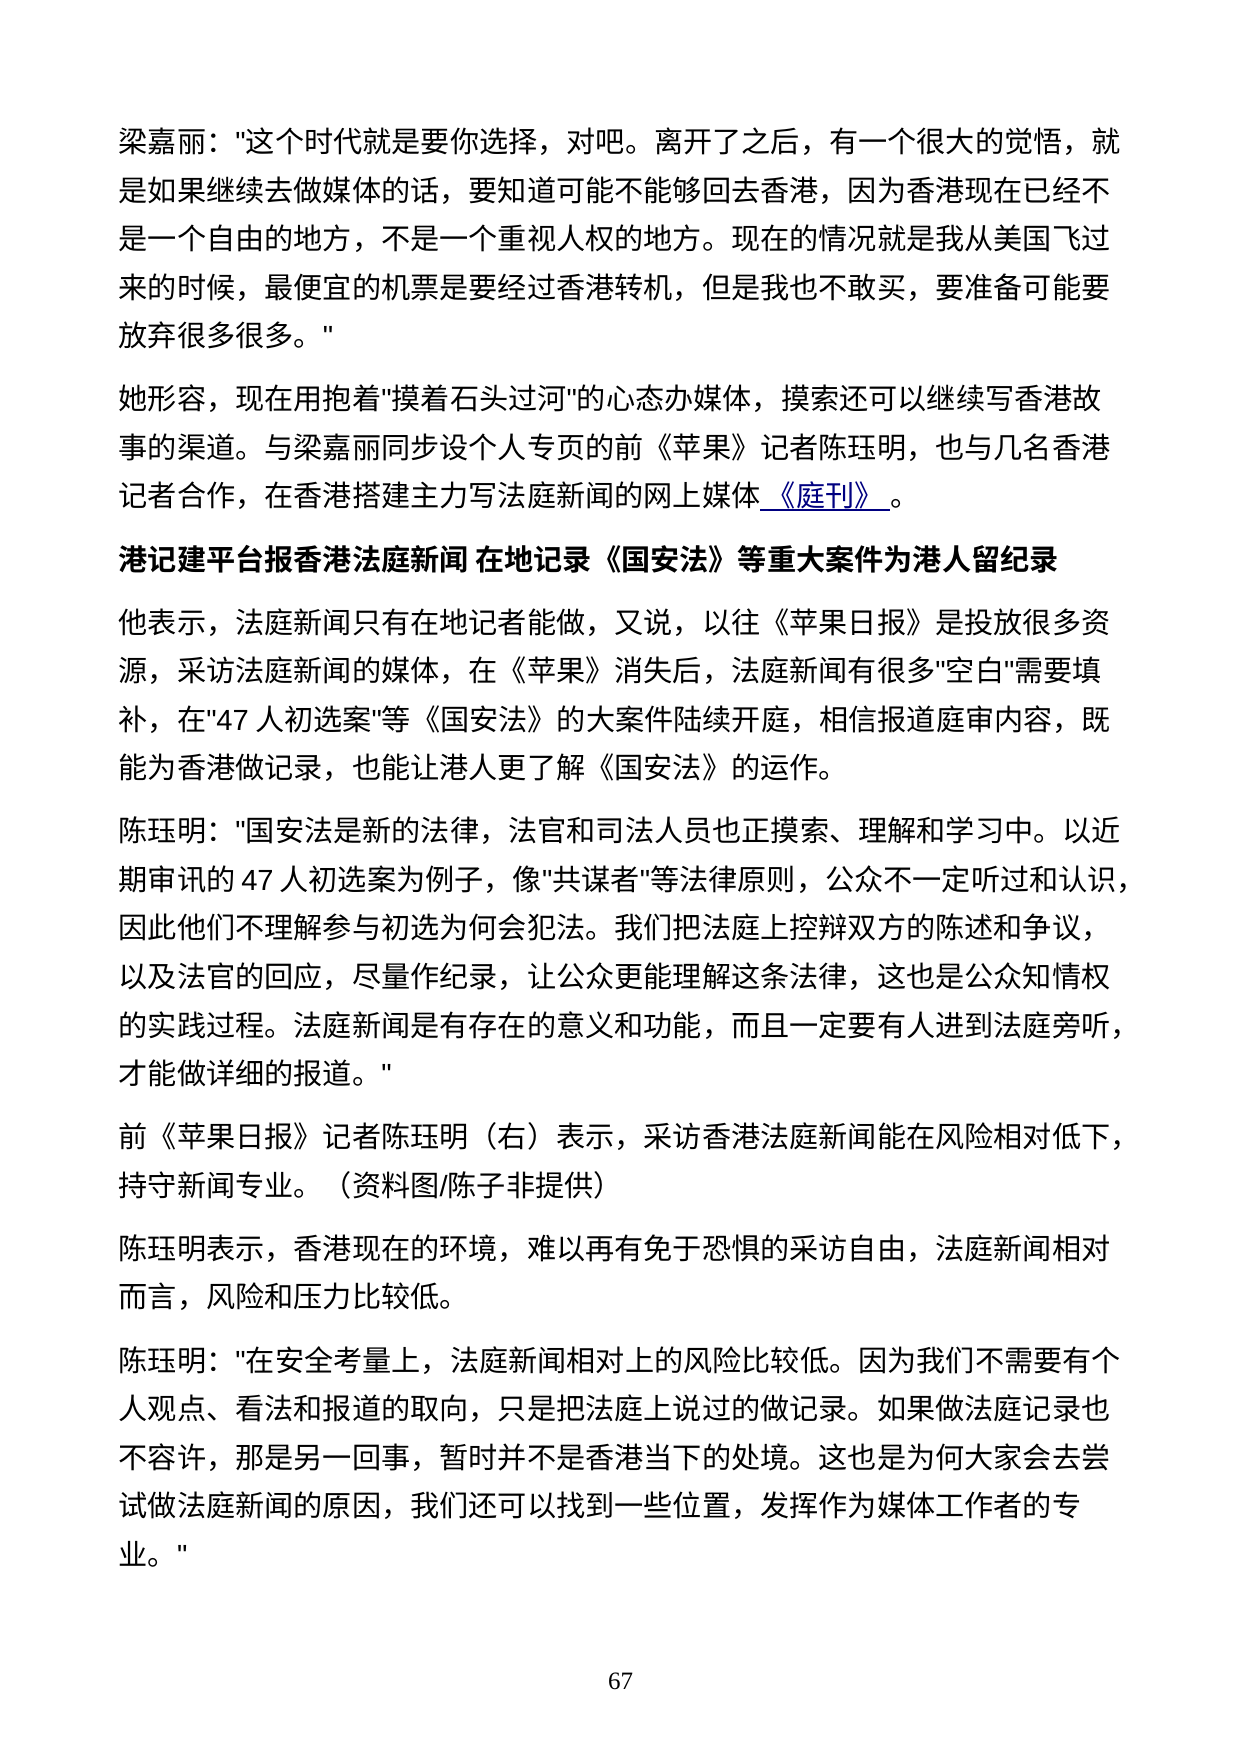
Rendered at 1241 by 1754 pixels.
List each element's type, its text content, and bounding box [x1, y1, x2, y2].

text 她形容，现在用抱着"摸着石头过河"的心态办媒体，摸索还可以继续写香港故事的渠道。与梁嘉丽同步设个人专页的前《苹果》记者陈珏明，也与几名香港记者合作，在香港搭建主力写法庭新闻的网上媒体 《庭刊》 。 [118, 376, 1122, 515]
text 陈珏明表示，香港现在的环境，难以再有免于恐惧的采访自由，法庭新闻相对而言，风险和压力比较低。 [118, 1225, 1122, 1316]
text 前《苹果日报》记者陈珏明（右）表示，采访香港法庭新闻能在风险相对低下，持守新闻专业。（资料图/陈子非提供） [118, 1114, 1122, 1204]
text 港记建平台报香港法庭新闻 在地记录《国安法》等重大案件为港人留纪录 [118, 536, 1122, 578]
text 陈珏明："国安法是新的法律，法官和司法人员也正摸索、理解和学习中。以近期审讯的47人初选案为例子，像"共谋者"等法律原则，公众不一定听过和认识，因此他们不理解参与初选为何会犯法。我们把法庭上控辩双方的陈述和争议，以及法官的回应，尽量作纪录，让公众更能理解这条法律，这也是公众知情权的实践过程。法庭新闻是有存在的意义和功能，而且一定要有人进到法庭旁听，才能做详细的报道。" [118, 808, 1122, 1093]
text 陈珏明："在安全考量上，法庭新闻相对上的风险比较低。因为我们不需要有个人观点、看法和报道的取向，只是把法庭上说过的做记录。如果做法庭记录也不容许，那是另一回事，暂时并不是香港当下的处境。这也是为何大家会去尝试做法庭新闻的原因，我们还可以找到一些位置，发挥作为媒体工作者的专业。" [118, 1337, 1122, 1573]
text 梁嘉丽："这个时代就是要你选择，对吧。离开了之后，有一个很大的觉悟，就是如果继续去做媒体的话，要知道可能不能够回去香港，因为香港现在已经不是一个自由的地方，不是一个重视人权的地方。现在的情况就是我从美国飞过来的时候，最便宜的机票是要经过香港转机，但是我也不敢买，要准备可能要放弃很多很多。" [118, 118, 1122, 355]
text 他表示，法庭新闻只有在地记者能做，又说，以往《苹果日报》是投放很多资源，采访法庭新闻的媒体，在《苹果》消失后，法庭新闻有很多"空白"需要填补，在"47人初选案"等《国安法》的大案件陆续开庭，相信报道庭审内容，既能为香港做记录，也能让港人更了解《国安法》的运作。 [118, 599, 1122, 787]
